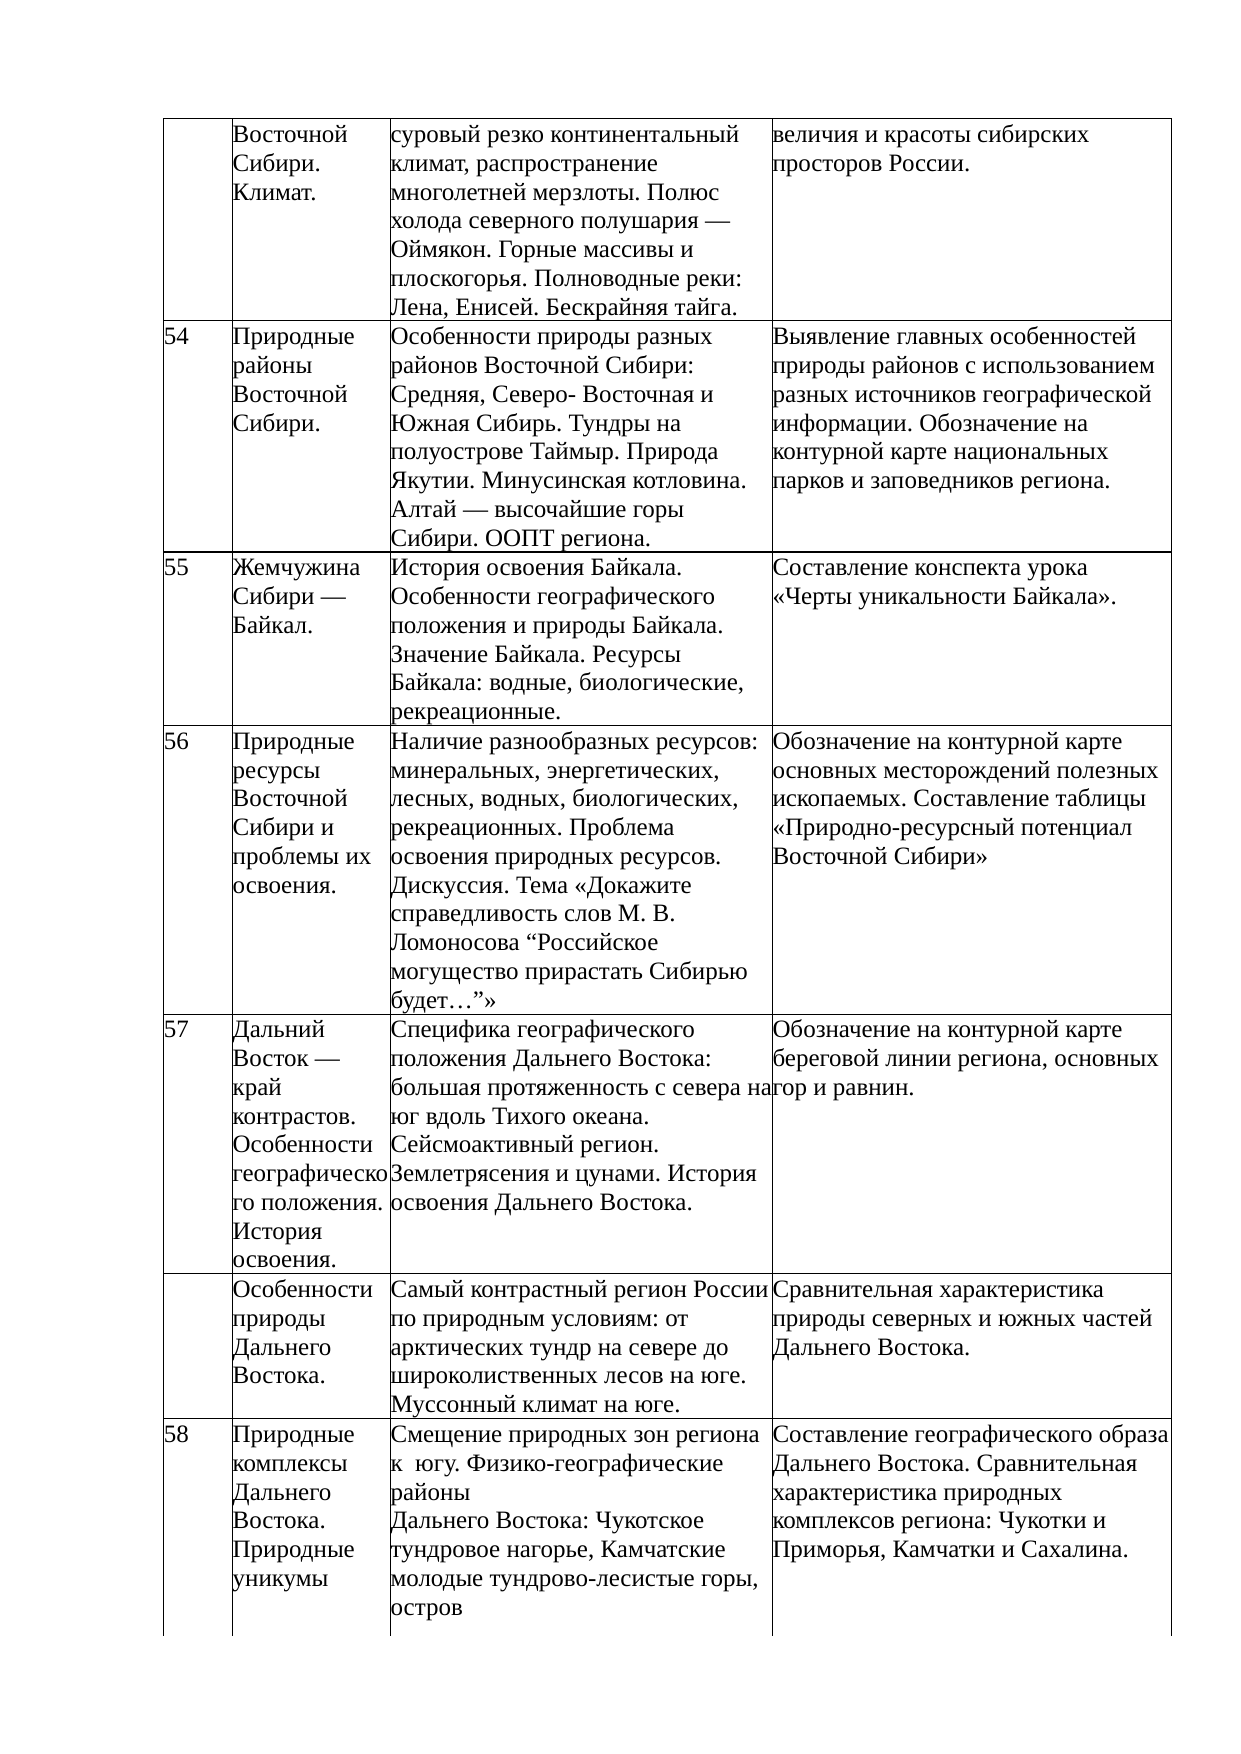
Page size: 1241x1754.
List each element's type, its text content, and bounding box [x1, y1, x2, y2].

table_cell Особенности природы Дальнего Востока. [233, 1274, 390, 1418]
table_cell Специфика географического положения Дальнего Востока: большая протяженность с севера на юг вдоль Тихого океана. Сейсмоактивный регион. Землетрясения и цунами. История освоения Дальнего Востока. [391, 1015, 772, 1273]
table_cell суровый резко континентальный климат, распространение многолетней мерзлоты. Полюс холода северного полушария — Оймякон. Горные массивы и плоскогорья. Полноводные реки: Лена, Енисей. Бескрайняя тайга. [391, 119, 772, 320]
table_cell величия и красоты сибирских просторов России. [773, 119, 1171, 320]
table_cell Самый контрастный регион России по природным условиям: от арктических тундр на севере до широколиственных лесов на юге. Муссонный климат на юге. [391, 1274, 772, 1418]
table_cell Восточной Сибири. Климат. [233, 119, 390, 320]
table_cell Особенности природы разных районов Восточной Сибири: Средняя, Северо- Восточная и Южная Сибирь. Тундры на полуострове Таймыр. Природа Якутии. Минусинская котловина. Алтай — высочайшие горы Сибири. ООПТ региона. [391, 321, 772, 551]
table_cell 57 [164, 1015, 232, 1273]
table_cell Обозначение на контурной карте береговой линии региона, основных гор и равнин. [773, 1015, 1171, 1273]
table_cell Выявление главных особенностей природы районов с использованием разных источников географической информации. Обозначение на контурной карте национальных парков и заповедников региона. [773, 321, 1171, 551]
table_cell Наличие разнообразных ресурсов: минеральных, энергетических, лесных, водных, биологических, рекреационных. Проблема освоения природных ресурсов. Дискуссия. Тема «Докажите справедливость слов М. В. Ломоносова “Российское могущество прирастать Сибирью будет…”» [391, 726, 772, 1013]
table_cell Природные районы Восточной Сибири. [233, 321, 390, 551]
table_cell [164, 119, 232, 320]
table_cell 56 [164, 726, 232, 1013]
table_cell 58 [164, 1419, 232, 1636]
table_cell 54 [164, 321, 232, 551]
table_cell Составление конспекта урока «Черты уникальности Байкала». [773, 553, 1171, 725]
table_cell Дальний Восток — край контрастов. Особенности географического положения. История освоения. [233, 1015, 390, 1273]
table_cell Сравнительная характеристика природы северных и южных частей Дальнего Востока. [773, 1274, 1171, 1418]
table_cell Жемчужина Сибири — Байкал. [233, 553, 390, 725]
table_cell Составление географического образа Дальнего Востока. Сравнительная характеристика природных комплексов региона: Чукотки и Приморья, Камчатки и Сахалина. [773, 1419, 1171, 1636]
table_cell Смещение природных зон региона к югу. Физико-географические районы Дальнего Востока: Чукотское тундровое нагорье, Камчатские молодые тундрово-лесистые горы, остров [391, 1419, 772, 1636]
table_cell Обозначение на контурной карте основных месторождений полезных ископаемых. Составление таблицы «Природно-ресурсный потенциал Восточной Сибири» [773, 726, 1171, 1013]
table_cell Природные комплексы Дальнего Востока. Природные уникумы [233, 1419, 390, 1636]
table_cell Природные ресурсы Восточной Сибири и проблемы их освоения. [233, 726, 390, 1013]
table_cell 55 [164, 553, 232, 725]
table_cell [164, 1274, 232, 1418]
table_cell История освоения Байкала. Особенности географического положения и природы Байкала. Значение Байкала. Ресурсы Байкала: водные, биологические, рекреационные. [391, 553, 772, 725]
